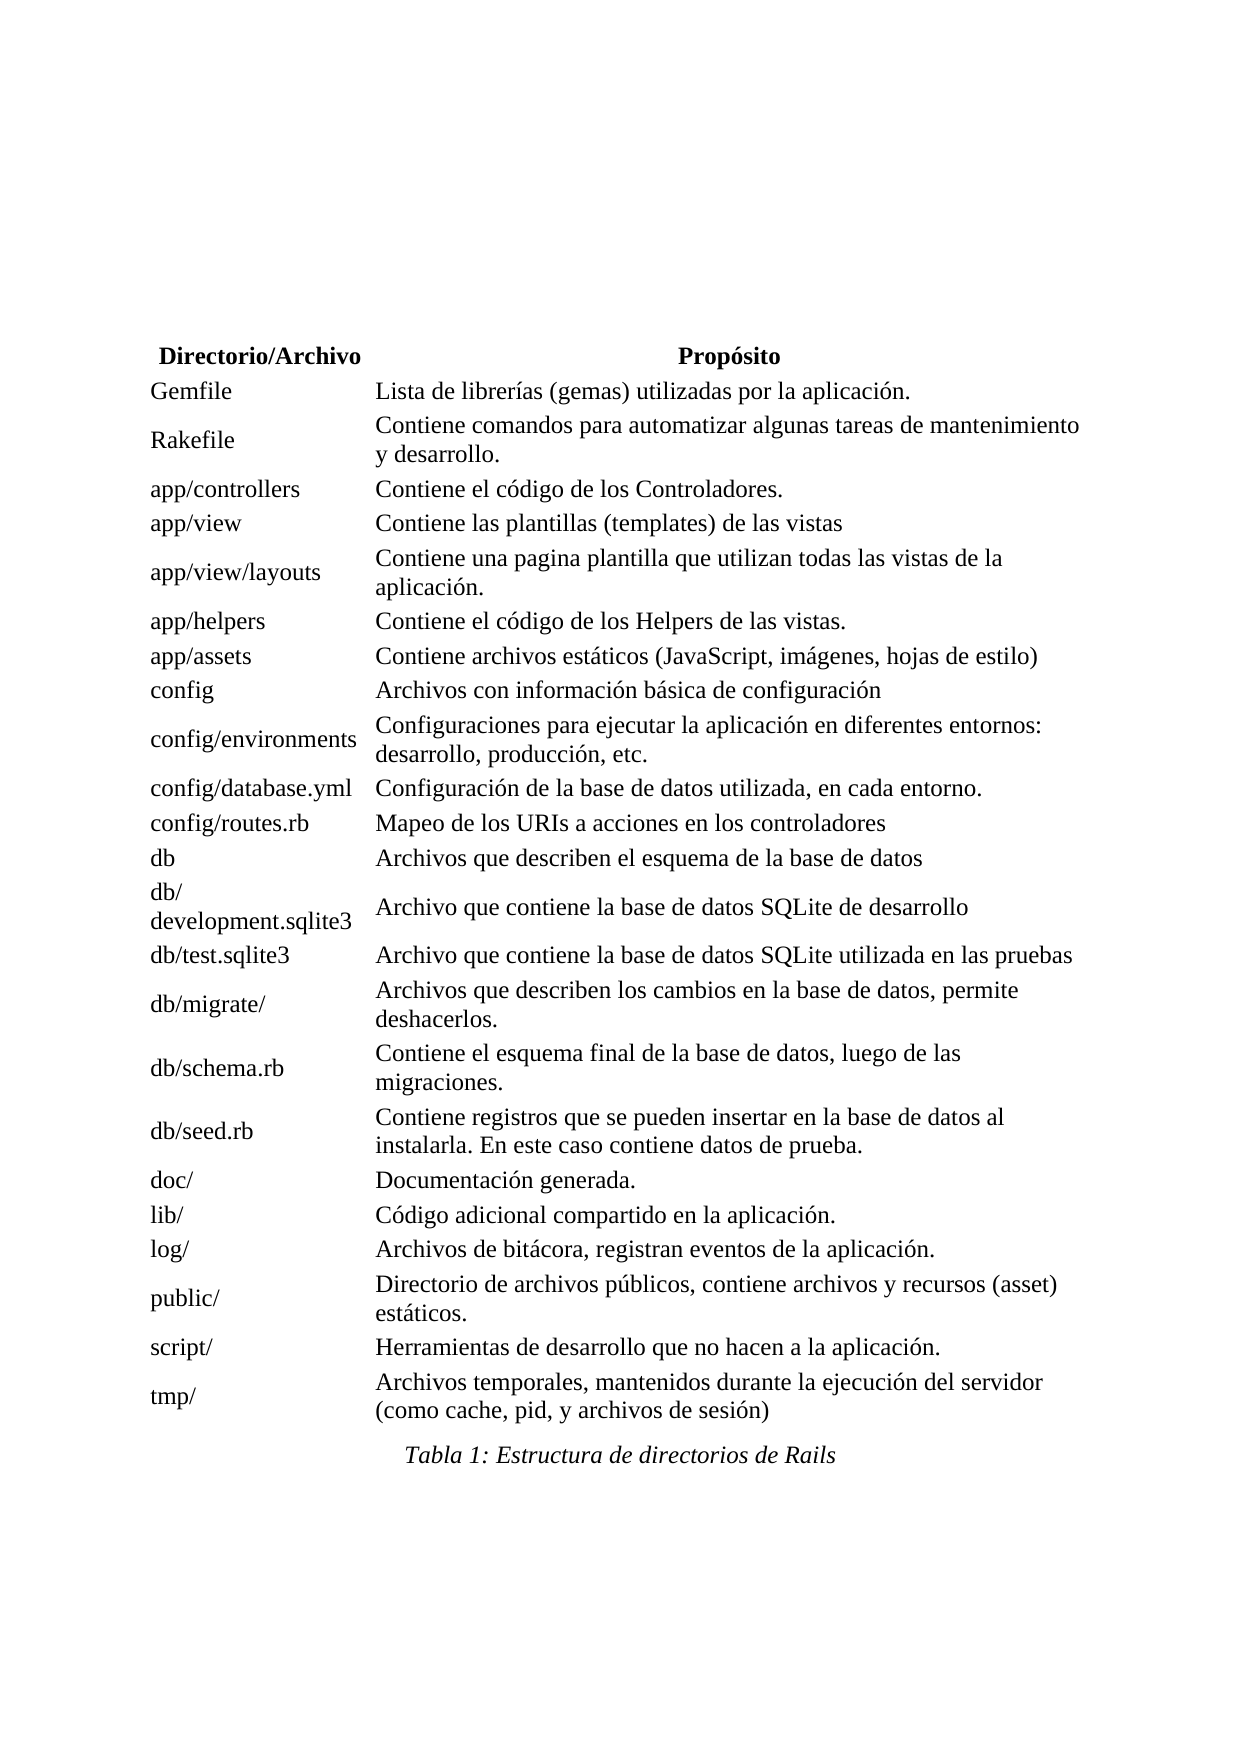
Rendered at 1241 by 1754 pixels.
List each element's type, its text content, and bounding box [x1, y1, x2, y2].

table_cell Documentación generada. [372, 1162, 1086, 1197]
table_cell Rakefile [147, 408, 372, 471]
table_cell Herramientas de desarrollo que no hacen a la aplicación. [372, 1329, 1086, 1364]
table_cell app/view [147, 506, 372, 540]
table_cell app/assets [147, 638, 372, 673]
table_cell Directorio de archivos públicos, contiene archivos y recursos (asset) estáticos. [372, 1266, 1086, 1329]
table_cell public/ [147, 1266, 372, 1329]
table_cell Contiene registros que se pueden insertar en la base de datos al instalarla. En este caso contiene datos de prueba. [372, 1099, 1086, 1162]
table_cell config/environments [147, 707, 372, 771]
table_cell Archivo que contiene la base de datos SQLite de desarrollo [372, 874, 1086, 938]
table_cell Archivos temporales, mantenidos durante la ejecución del servidor (como cache, pid, y archivos de sesión) [372, 1364, 1086, 1427]
table_cell Contiene comandos para automatizar algunas tareas de mantenimiento y desarrollo. [372, 408, 1086, 471]
table_cell Mapeo de los URIs a acciones en los controladores [372, 805, 1086, 840]
table_cell Lista de librerías (gemas) utilizadas por la aplicación. [372, 373, 1086, 408]
table_cell Configuración de la base de datos utilizada, en cada entorno. [372, 771, 1086, 805]
table_cell config/routes.rb [147, 805, 372, 840]
table_cell tmp/ [147, 1364, 372, 1427]
table_cell db/migrate/ [147, 972, 372, 1036]
table_cell app/view/layouts [147, 540, 372, 603]
table_cell db/development.sqlite3 [147, 874, 372, 938]
table_cell Archivos de bitácora, registran eventos de la aplicación. [372, 1231, 1086, 1266]
table_cell Configuraciones para ejecutar la aplicación en diferentes entornos: desarrollo, producción, etc. [372, 707, 1086, 771]
table_cell script/ [147, 1329, 372, 1364]
table_cell config [147, 673, 372, 707]
table_cell Gemfile [147, 373, 372, 408]
table_cell Contiene el código de los Helpers de las vistas. [372, 604, 1086, 638]
table_header Propósito [372, 339, 1086, 373]
table_cell Archivos que describen los cambios en la base de datos, permite deshacerlos. [372, 972, 1086, 1036]
table_cell app/controllers [147, 471, 372, 506]
table_cell log/ [147, 1231, 372, 1266]
text Tabla 1: Estructura de directorios de Rails [148, 1440, 1093, 1468]
table_cell Archivos con información básica de configuración [372, 673, 1086, 707]
table_cell Código adicional compartido en la aplicación. [372, 1197, 1086, 1231]
table_cell Contiene archivos estáticos (JavaScript, imágenes, hojas de estilo) [372, 638, 1086, 673]
table_cell doc/ [147, 1162, 372, 1197]
table_cell db/schema.rb [147, 1036, 372, 1099]
table_cell db/test.sqlite3 [147, 938, 372, 972]
table_cell db/seed.rb [147, 1099, 372, 1162]
table_cell lib/ [147, 1197, 372, 1231]
table_cell config/database.yml [147, 771, 372, 805]
table_cell Contiene una pagina plantilla que utilizan todas las vistas de la aplicación. [372, 540, 1086, 603]
table_cell app/helpers [147, 604, 372, 638]
table_cell Archivos que describen el esquema de la base de datos [372, 840, 1086, 874]
table_cell Archivo que contiene la base de datos SQLite utilizada en las pruebas [372, 938, 1086, 972]
table_cell Contiene el código de los Controladores. [372, 471, 1086, 506]
table_cell Contiene las plantillas (templates) de las vistas [372, 506, 1086, 540]
table_cell db [147, 840, 372, 874]
table_header Directorio/Archivo [147, 339, 372, 373]
table_cell Contiene el esquema final de la base de datos, luego de las migraciones. [372, 1036, 1086, 1099]
